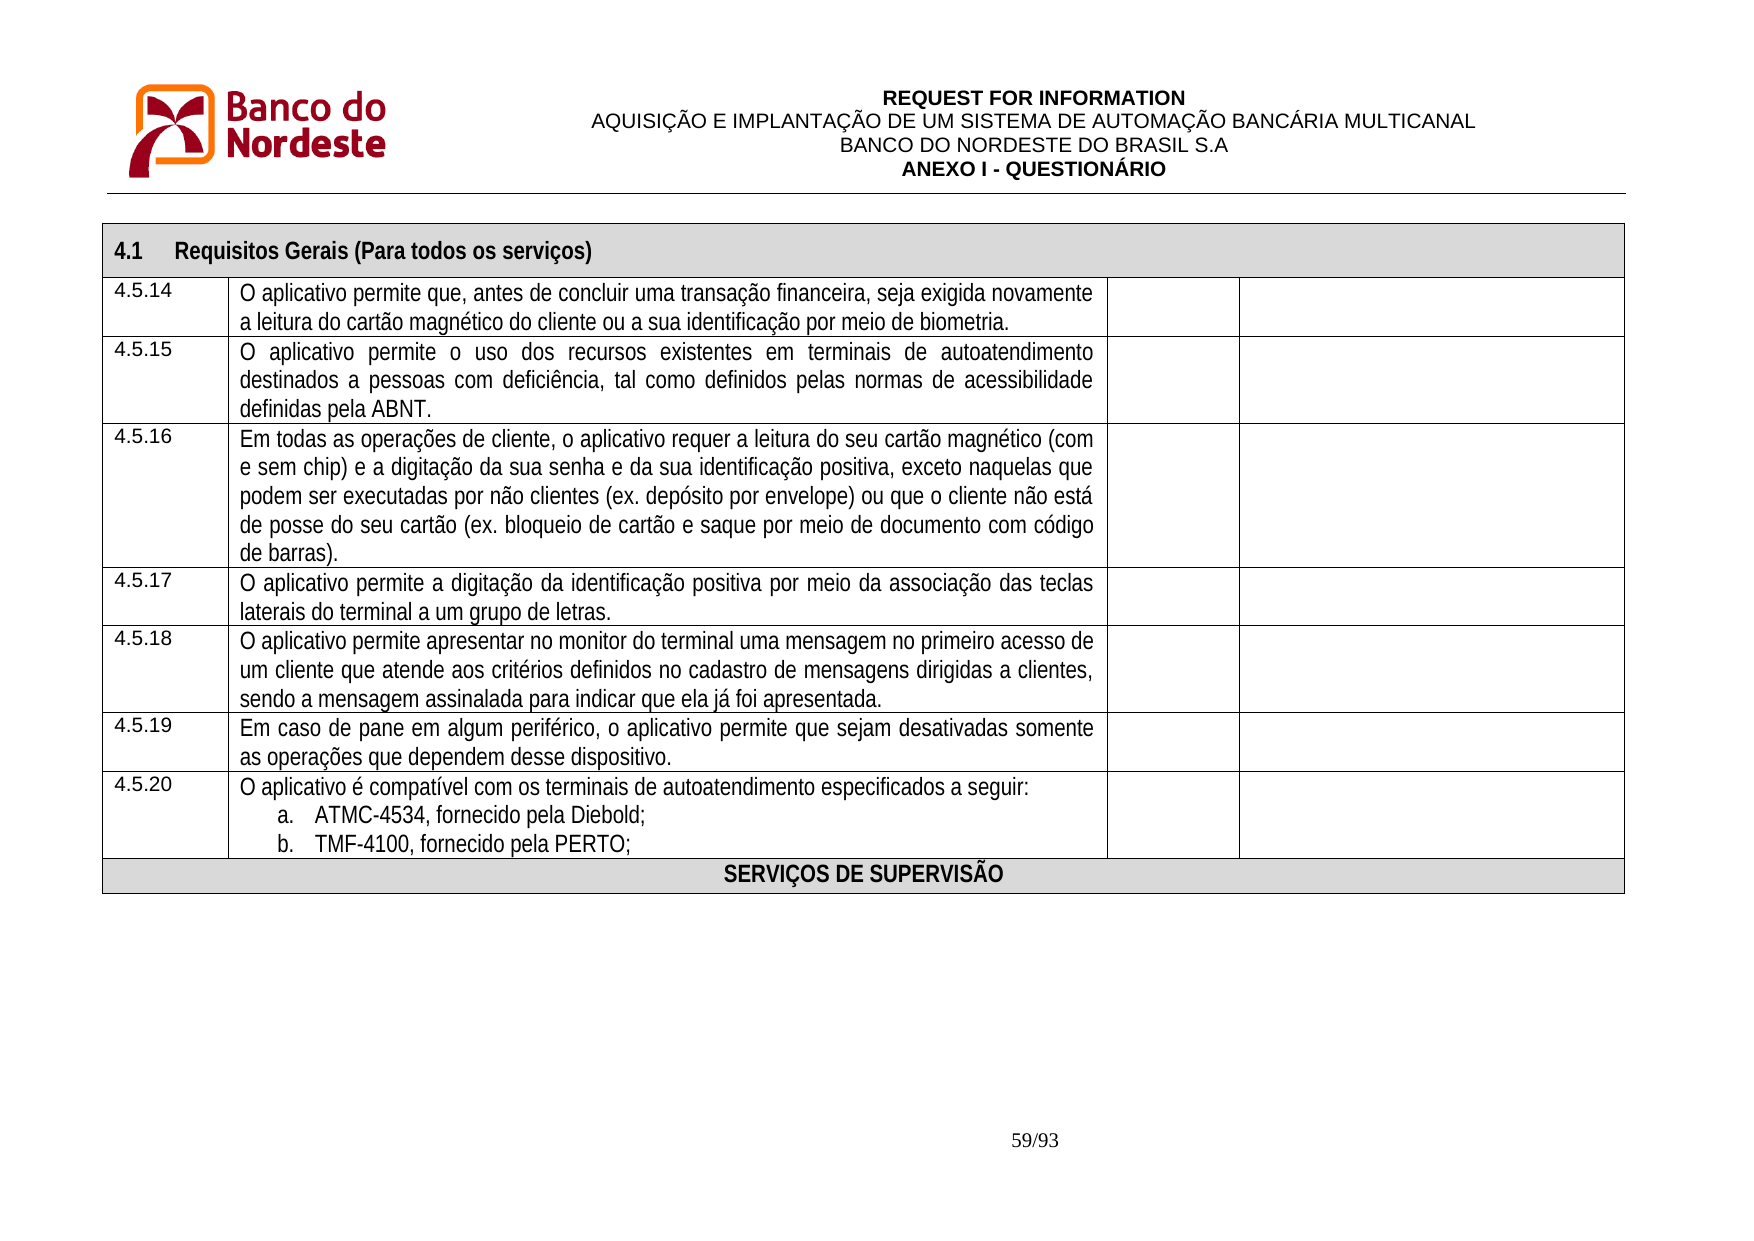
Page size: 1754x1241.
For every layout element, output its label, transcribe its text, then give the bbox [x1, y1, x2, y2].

table_cell O aplicativo é compatível com os terminais de autoatendimento especificados a seguir: ATMC-4534, fornecido pela Diebold; TMF-4100, fornecido pela PERTO; [229, 772, 1107, 857]
table_cell [1108, 278, 1239, 336]
table_cell SERVIÇOS DE SUPERVISÃO [103, 859, 1624, 893]
table_cell [1108, 337, 1239, 423]
table_cell O aplicativo permite o uso dos recursos existentes em terminais de autoatendimento destinados a pessoas com deficiência, tal como definidos pelas normas de acessibilidade definidas pela ABNT. [229, 337, 1107, 423]
table_cell [1240, 713, 1624, 771]
table_cell [1240, 424, 1624, 567]
table_cell [103, 278, 228, 336]
table_cell [1240, 568, 1624, 625]
table_cell [1108, 626, 1239, 712]
table_cell O aplicativo permite a digitação da identificação positiva por meio da associação das teclas laterais do terminal a um grupo de letras. [229, 568, 1107, 625]
table_cell O aplicativo permite que, antes de concluir uma transação financeira, seja exigida novamente a leitura do cartão magnético do cliente ou a sua identificação por meio de biometria. [229, 278, 1107, 336]
table_cell [1108, 713, 1239, 771]
table_cell [1240, 772, 1624, 857]
table_cell O aplicativo permite apresentar no monitor do terminal uma mensagem no primeiro acesso de um cliente que atende aos critérios definidos no cadastro de mensagens dirigidas a clientes, sendo a mensagem assinalada para indicar que ela já foi apresentada. [229, 626, 1107, 712]
table_cell Em caso de pane em algum periférico, o aplicativo permite que sejam desativadas somente as operações que dependem desse dispositivo. [229, 713, 1107, 771]
table_cell Em todas as operações de cliente, o aplicativo requer a leitura do seu cartão magnético (com e sem chip) e a digitação da sua senha e da sua identificação positiva, exceto naquelas que podem ser executadas por não clientes (ex. depósito por envelope) ou que o cliente não está de posse do seu cartão (ex. bloqueio de cartão e saque por meio de documento com código de barras). [229, 424, 1107, 567]
table_cell [103, 713, 228, 771]
table_cell [1240, 337, 1624, 423]
table_cell [1108, 772, 1239, 857]
table_cell [103, 568, 228, 625]
table_cell [1108, 568, 1239, 625]
table_cell [103, 772, 228, 857]
table_cell [1108, 424, 1239, 567]
table_cell [103, 626, 228, 712]
table_cell [1240, 278, 1624, 336]
table_cell [103, 424, 228, 567]
table_header Requisitos Gerais (Para todos os serviços) [103, 224, 1624, 277]
table_cell [1240, 626, 1624, 712]
table_cell [103, 337, 228, 423]
